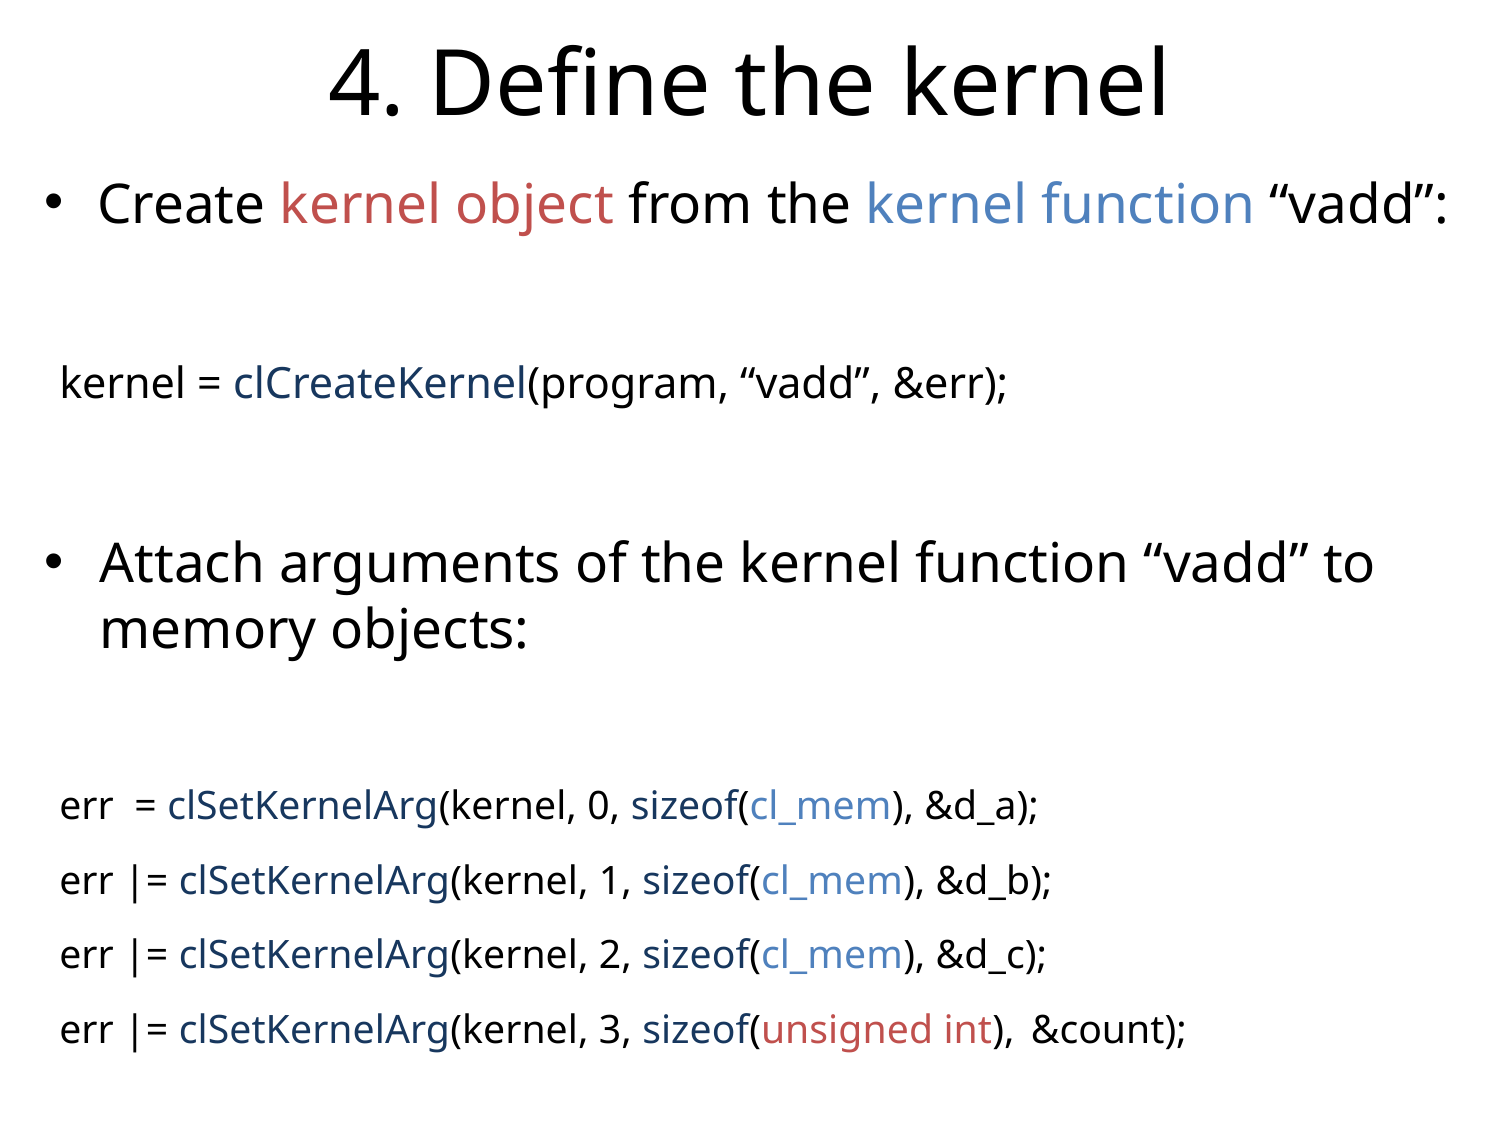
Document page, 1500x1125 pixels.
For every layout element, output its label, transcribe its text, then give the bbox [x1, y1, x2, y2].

title 4. Define the kernel [75, 0, 1425, 160]
list Create kernel object from the kernel function “vadd”: kernel = clCreateKernel(program, “vadd”, &err); Attach arguments of the kernel function “vadd” to memory objects: err = clSetKernelArg(kernel, 0, sizeof(cl_mem), &d_a); err |= clSetKernelArg(kernel, 1, sizeof(cl_mem), &d_b); err |= clSetKernelArg(kernel, 2, sizeof(cl_mem), &d_c); err |= clSetKernelArg(kernel, 3, sizeof(unsigned int), &count); [29, 160, 1471, 1094]
